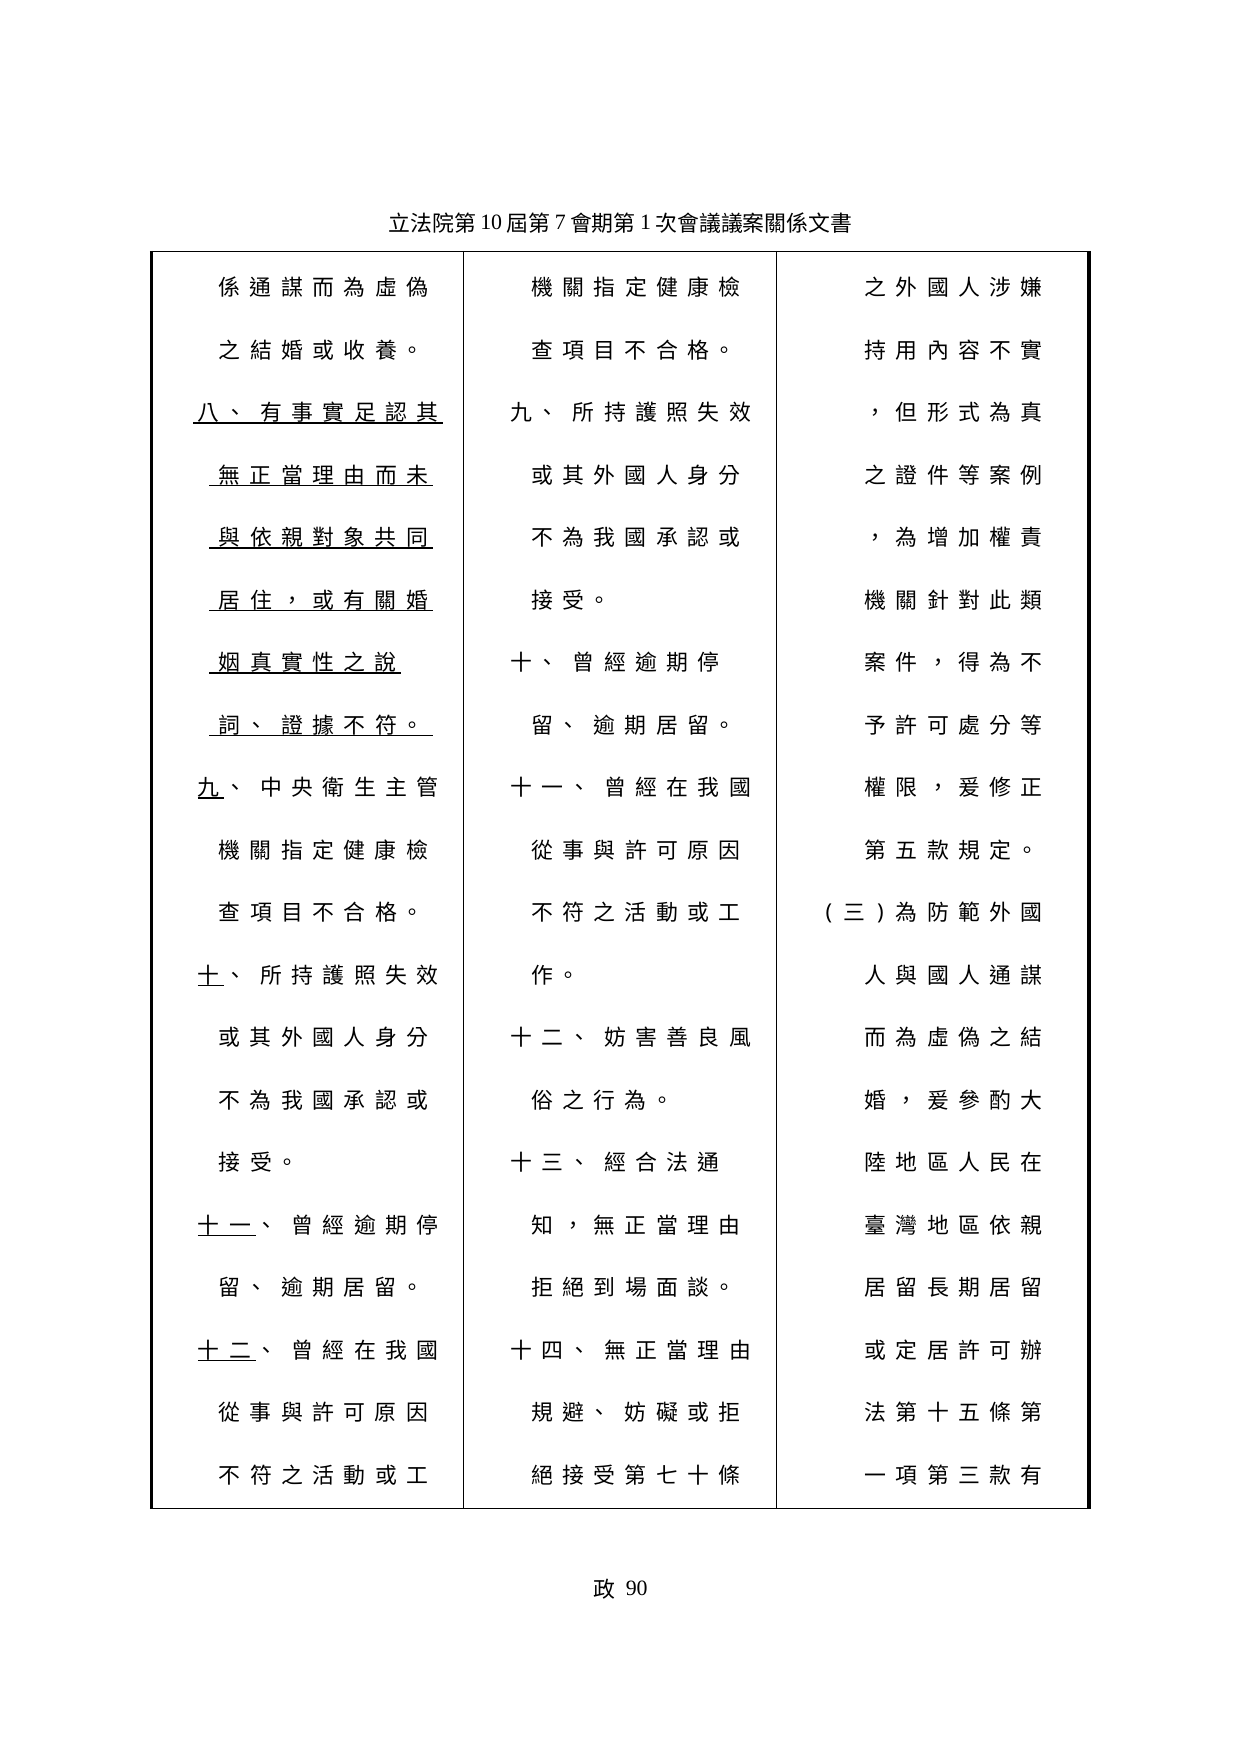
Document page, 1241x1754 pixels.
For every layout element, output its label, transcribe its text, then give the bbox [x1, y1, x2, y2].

table_cell 之外國人涉嫌持用內容不實，但形式為真之證件等案例，為增加權責機關針對此類案件，得為不予許可處分等權限，爰修正第五款規定。 (三)為防範外國人與國人通謀而為虛偽之結婚，爰參酌大陸地區人民在臺灣地區依親居留長期居留或定居許可辦法第十五條第一項第三款有 [777, 252, 1087, 1508]
table_cell 機關指定健康檢查項目不合格。 九、所持護照失效或其外國人身分不為我國承認或接受。 十、曾經逾期停留、逾期居留。 十一、曾經在我國從事與許可原因不符之活動或工作。 十二、妨害善良風俗之行為。 十三、經合法通知，無正當理由拒絕到場面談。 十四、無正當理由規避、妨礙或拒絕接受第七十條 [464, 252, 776, 1508]
table_cell 係通謀而為虛偽之結婚或收養。 八、有事實足認其無正當理由而未與依親對象共同居住，或有關婚姻真實性之說詞、證據不符。 九、中央衛生主管機關指定健康檢查項目不合格。 十、所持護照失效或其外國人身分不為我國承認或接受。 十一、曾經逾期停留、逾期居留。 十二、曾經在我國從事與許可原因不符之活動或工 [153, 252, 463, 1508]
